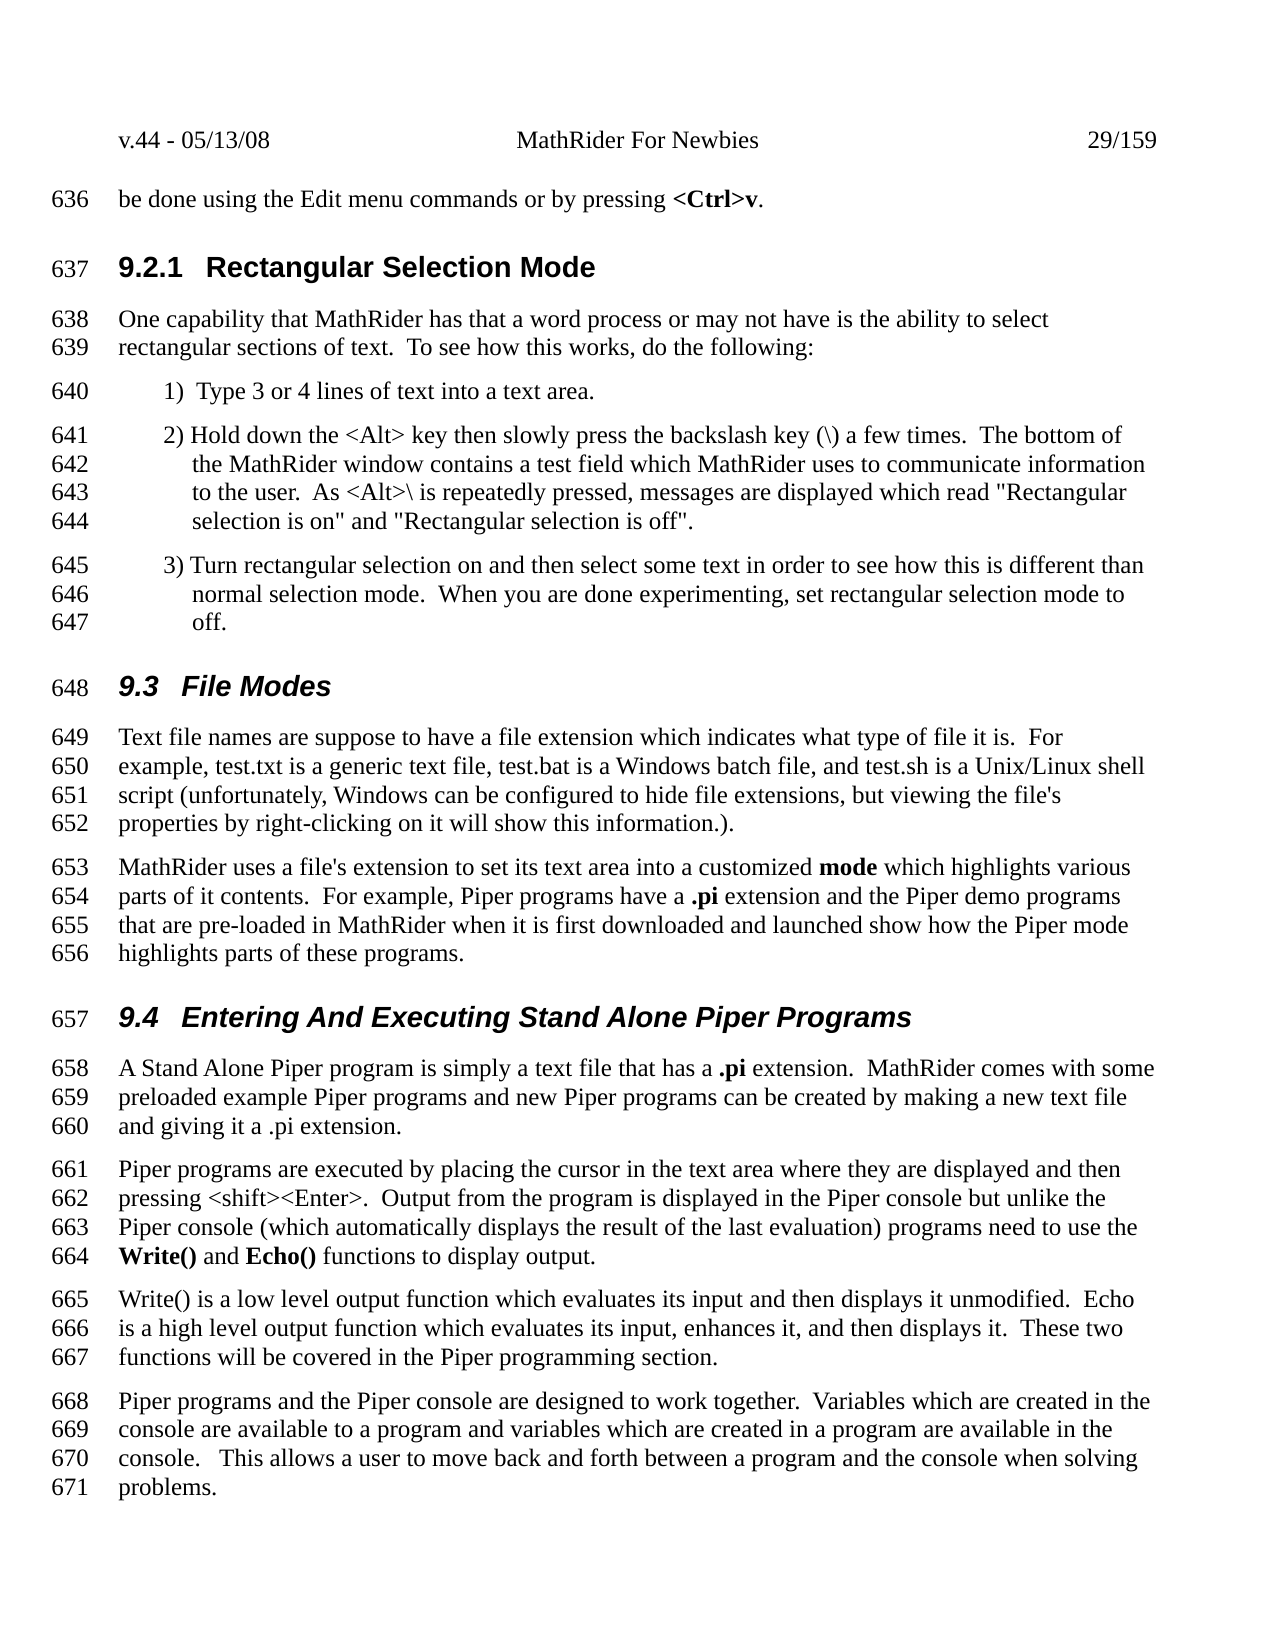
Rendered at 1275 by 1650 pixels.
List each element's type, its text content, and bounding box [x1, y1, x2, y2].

text Write() is a low level output function which evaluates its input and then displays it unmodified. Echo is a high level output function which evaluates its input, enhances it, and then displays it. These two functions will be covered in the Piper programming section. [118, 1284, 1157, 1371]
text be done using the Edit menu commands or by pressing <Ctrl>v. [118, 184, 1157, 213]
subtitle Rectangular Selection Mode [118, 250, 1157, 284]
text 3) Turn rectangular selection on and then select some text in order to see how this is different than normal selection mode. When you are done experimenting, set rectangular selection mode to off. [163, 550, 1157, 636]
text 2) Hold down the <Alt> key then slowly press the backslash key (\) a few times. The bottom of the MathRider window contains a test field which MathRider uses to communicate information to the user. As <Alt>\ is repeatedly pressed, messages are displayed which read "Rectangular selection is on" and "Rectangular selection is off". [163, 420, 1157, 535]
text MathRider uses a file's extension to set its text area into a customized mode which highlights various parts of it contents. For example, Piper programs have a .pi extension and the Piper demo programs that are pre-loaded in MathRider when it is first downloaded and launched show how the Piper mode highlights parts of these programs. [118, 852, 1157, 967]
subtitle File Modes [118, 669, 1157, 702]
text One capability that MathRider has that a word process or may not have is the ability to select rectangular sections of text. To see how this works, do the following: [118, 304, 1157, 361]
subtitle Entering And Executing Stand Alone Piper Programs [118, 1000, 1157, 1033]
text Text file names are suppose to have a file extension which indicates what type of file it is. For example, test.txt is a generic text file, test.bat is a Windows batch file, and test.sh is a Unix/Linux shell script (unfortunately, Windows can be configured to hide file extensions, but viewing the file's properties by right-clicking on it will show this information.). [118, 722, 1157, 837]
text Piper programs and the Piper console are designed to work together. Variables which are created in the console are available to a program and variables which are created in a program are available in the console. This allows a user to move back and forth between a program and the console when solving problems. [118, 1386, 1157, 1501]
text A Stand Alone Piper program is simply a text file that has a .pi extension. MathRider comes with some preloaded example Piper programs and new Piper programs can be created by making a new text file and giving it a .pi extension. [118, 1053, 1157, 1139]
text 1) Type 3 or 4 lines of text into a text area. [163, 376, 1157, 405]
text Piper programs are executed by placing the cursor in the text area where they are displayed and then pressing <shift><Enter>. Output from the program is displayed in the Piper console but unlike the Piper console (which automatically displays the result of the last evaluation) programs need to use the Write() and Echo() functions to display output. [118, 1154, 1157, 1269]
